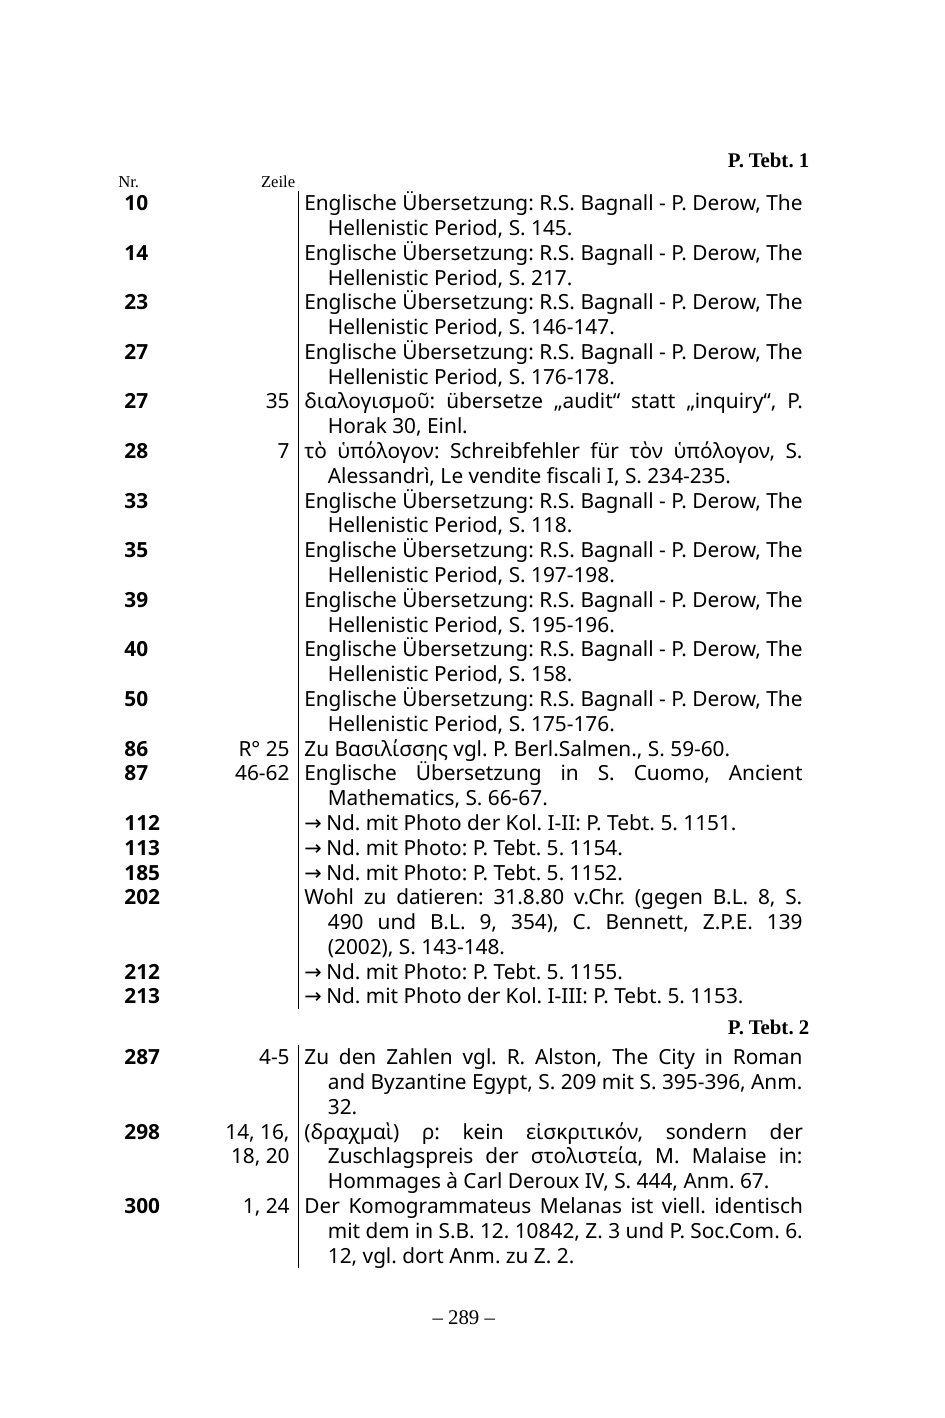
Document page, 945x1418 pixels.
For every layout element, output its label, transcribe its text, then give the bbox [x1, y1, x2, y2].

table_cell → Nd. mit Photo: P. Tebt. 5. 1152. [299, 860, 809, 885]
table_cell [207, 835, 298, 860]
table_cell 300 [118, 1194, 207, 1268]
table_cell 87 [118, 761, 207, 811]
table_cell [207, 637, 298, 687]
table_cell 185 [118, 860, 207, 885]
table_cell Wohl zu datieren: 31.8.80 v.Chr. (gegen B.L. 8, S. 490 und B.L. 9, 354), C. Bennett, Z.P.E. 139 (2002), S. 143-148. [299, 885, 809, 959]
table_cell διαλογισμοῦ: übersetze „audit“ statt „inquiry“, P. Horak 30, Einl. [299, 389, 809, 439]
table_cell R° 25 [207, 736, 298, 761]
table_cell [207, 811, 298, 835]
table_cell 112 [118, 811, 207, 835]
table_cell [207, 984, 298, 1009]
table_cell 213 [118, 984, 207, 1009]
table_cell 202 [118, 885, 207, 959]
table_cell 40 [118, 637, 207, 687]
table_cell [207, 588, 298, 637]
table_cell 298 [118, 1119, 207, 1194]
table_cell 10 [118, 191, 207, 240]
table_header Zu den Zahlen vgl. R. Alston, The City in Roman and Byzantine Egypt, S. 209 mit S. 395-396, Anm. 32. [299, 1045, 809, 1119]
table_cell 27 [118, 389, 207, 439]
table_cell 1, 24 [207, 1194, 298, 1268]
table_cell Englische Übersetzung: R.S. Bagnall - P. Derow, The Hellenistic Period, S. 158. [299, 637, 809, 687]
table_cell [207, 860, 298, 885]
table_header 287 [118, 1045, 207, 1119]
table_cell [207, 538, 298, 587]
table_cell Englische Übersetzung: R.S. Bagnall - P. Derow, The Hellenistic Period, S. 176-178. [299, 340, 809, 389]
table_cell 46-62 [207, 761, 298, 811]
table_cell τὸ ὑπόλογον: Schreibfehler für τὸν ὑπόλογον, S. Alessandrì, Le vendite fiscali I, S. 234-235. [299, 439, 809, 488]
table_cell 7 [207, 439, 298, 488]
table_cell 39 [118, 588, 207, 637]
subtitle P. Tebt. 2 [118, 1015, 809, 1039]
table_cell 33 [118, 488, 207, 538]
table_cell Englische Übersetzung: R.S. Bagnall - P. Derow, The Hellenistic Period, S. 197-198. [299, 538, 809, 587]
table_cell [207, 290, 298, 339]
table_cell 212 [118, 959, 207, 984]
table_cell Englische Übersetzung: R.S. Bagnall - P. Derow, The Hellenistic Period, S. 118. [299, 488, 809, 538]
table_cell 27 [118, 340, 207, 389]
table_cell [207, 191, 298, 240]
table_cell → Nd. mit Photo der Kol. I-II: P. Tebt. 5. 1151. [299, 811, 809, 835]
table_cell Englische Übersetzung: R.S. Bagnall - P. Derow, The Hellenistic Period, S. 217. [299, 240, 809, 290]
table_cell 86 [118, 736, 207, 761]
table_cell 14, 16, 18, 20 [207, 1119, 298, 1194]
table_cell 23 [118, 290, 207, 339]
table_cell [207, 488, 298, 538]
table_cell (δραχμαὶ) ρ: kein εἰσκριτικόν, sondern der Zuschlagspreis der στολιστεία, M. Malaise in: Hommages à Carl Deroux IV, S. 444, Anm. 67. [299, 1119, 809, 1194]
table_cell 50 [118, 687, 207, 736]
table_cell Englische Übersetzung: R.S. Bagnall - P. Derow, The Hellenistic Period, S. 175-176. [299, 687, 809, 736]
table_cell → Nd. mit Photo: P. Tebt. 5. 1154. [299, 835, 809, 860]
table_cell 14 [118, 240, 207, 290]
table_cell 35 [207, 389, 298, 439]
table_cell Der Komogrammateus Melanas ist viell. identisch mit dem in S.B. 12. 10842, Z. 3 und P. Soc.Com. 6. 12, vgl. dort Anm. zu Z. 2. [299, 1194, 809, 1268]
table_cell → Nd. mit Photo der Kol. I-III: P. Tebt. 5. 1153. [299, 984, 809, 1009]
table_cell → Nd. mit Photo: P. Tebt. 5. 1155. [299, 959, 809, 984]
table_header 4-5 [207, 1045, 298, 1119]
table_cell 28 [118, 439, 207, 488]
table_cell Zu Βασιλίσσης vgl. P. Berl.Salmen., S. 59-60. [299, 736, 809, 761]
table_cell Englische Übersetzung: R.S. Bagnall - P. Derow, The Hellenistic Period, S. 195-196. [299, 588, 809, 637]
table_cell [207, 340, 298, 389]
table_cell Englische Übersetzung: R.S. Bagnall - P. Derow, The Hellenistic Period, S. 146-147. [299, 290, 809, 339]
table_cell [207, 959, 298, 984]
table_cell Englische Übersetzung in S. Cuomo, Ancient Mathematics, S. 66-67. [299, 761, 809, 811]
table_cell [207, 885, 298, 959]
table_cell 35 [118, 538, 207, 587]
table_cell Englische Übersetzung: R.S. Bagnall - P. Derow, The Hellenistic Period, S. 145. [299, 191, 809, 240]
table_cell 113 [118, 835, 207, 860]
table_cell [207, 240, 298, 290]
table_cell [207, 687, 298, 736]
